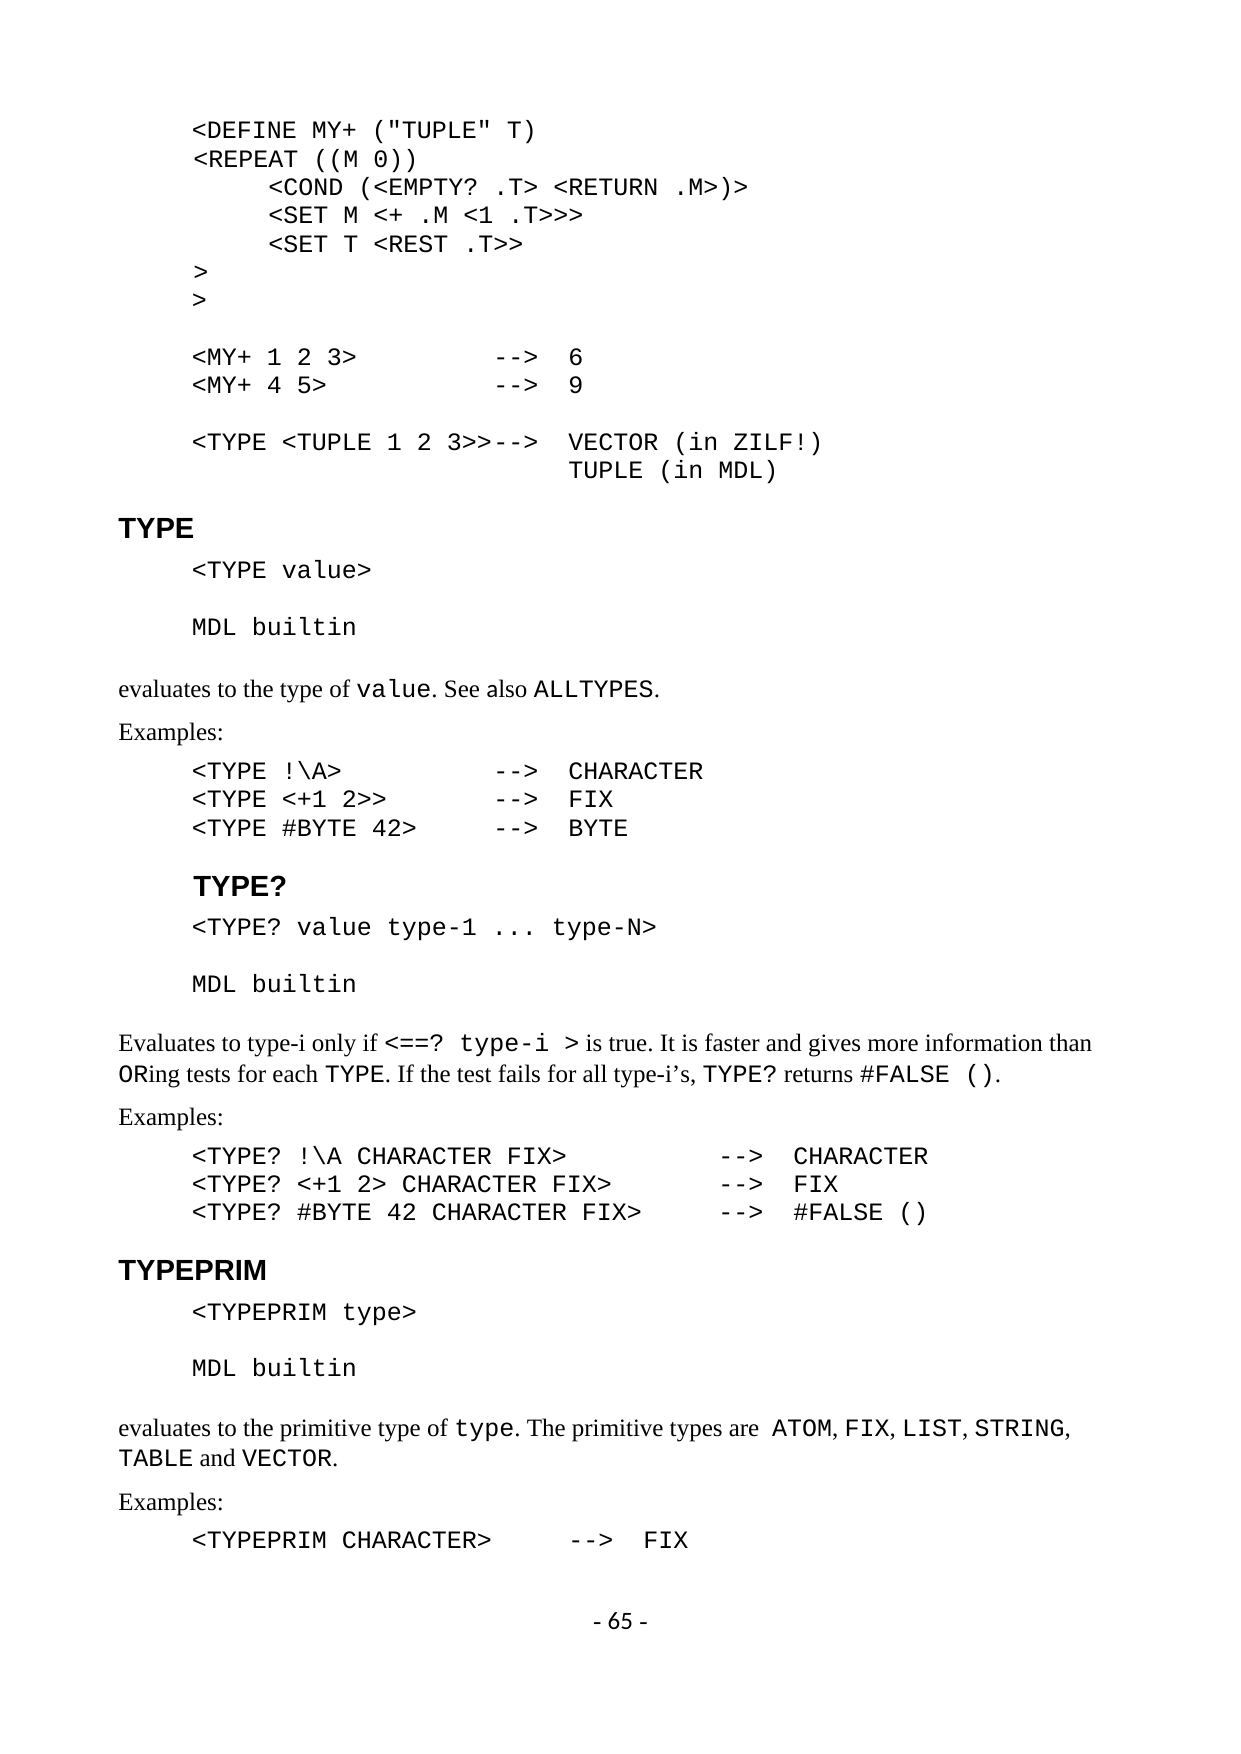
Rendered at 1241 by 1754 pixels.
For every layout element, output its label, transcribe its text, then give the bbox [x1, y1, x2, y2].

text <TYPE? #BYTE 42 CHARACTER FIX> --> #FALSE () [192, 1200, 1122, 1228]
text MDL builtin [192, 971, 1122, 999]
text MDL builtin [192, 614, 1122, 642]
text <DEFINE MY+ ("TUPLE" T) <REPEAT ((M 0)) <COND (<EMPTY? .T> <RETURN .M>)> <SET M <+ .M <1 .T>>> <SET T <REST .T>> > > <MY+ 1 2 3> --> 6 <MY+ 4 5> --> 9 <TYPE <TUPLE 1 2 3>> --> VECTOR (in ZILF!) TUPLE (in MDL) [192, 118, 1122, 486]
text <TYPE? !\A CHARACTER FIX> --> CHARACTER [192, 1143, 1122, 1172]
text <TYPE !\A> --> CHARACTER [192, 758, 1122, 787]
text <TYPE <+1 2>> --> FIX [192, 787, 1122, 815]
text Examples: [118, 1102, 1122, 1131]
subtitle TYPE? [118, 868, 1122, 902]
text evaluates to the type of value. See also ALLTYPES. [118, 673, 1122, 705]
text evaluates to the primitive type of type. The primitive types are ATOM, FIX, LIST, STRING, TABLE and VECTOR. [118, 1413, 1122, 1474]
text <TYPE? <+1 2> CHARACTER FIX> --> FIX [192, 1172, 1122, 1200]
text <TYPEPRIM type> [192, 1299, 1122, 1328]
text <TYPE #BYTE 42> --> BYTE [192, 815, 1122, 843]
text <TYPE? value type-1 ... type-N> [192, 914, 1122, 943]
text MDL builtin [192, 1356, 1122, 1384]
subtitle TYPE [43, 511, 1122, 545]
text Examples: [118, 717, 1122, 746]
subtitle TYPEPRIM [43, 1253, 1122, 1287]
text <TYPE value> [192, 557, 1122, 586]
text Evaluates to type-i only if <==? type-i > is true. It is faster and gives more information than ORing tests for each TYPE. If the test fails for all type-i’s, TYPE? returns #FALSE (). [118, 1028, 1122, 1089]
text Examples: [118, 1487, 1122, 1516]
text <TYPEPRIM CHARACTER> --> FIX [192, 1528, 1122, 1556]
